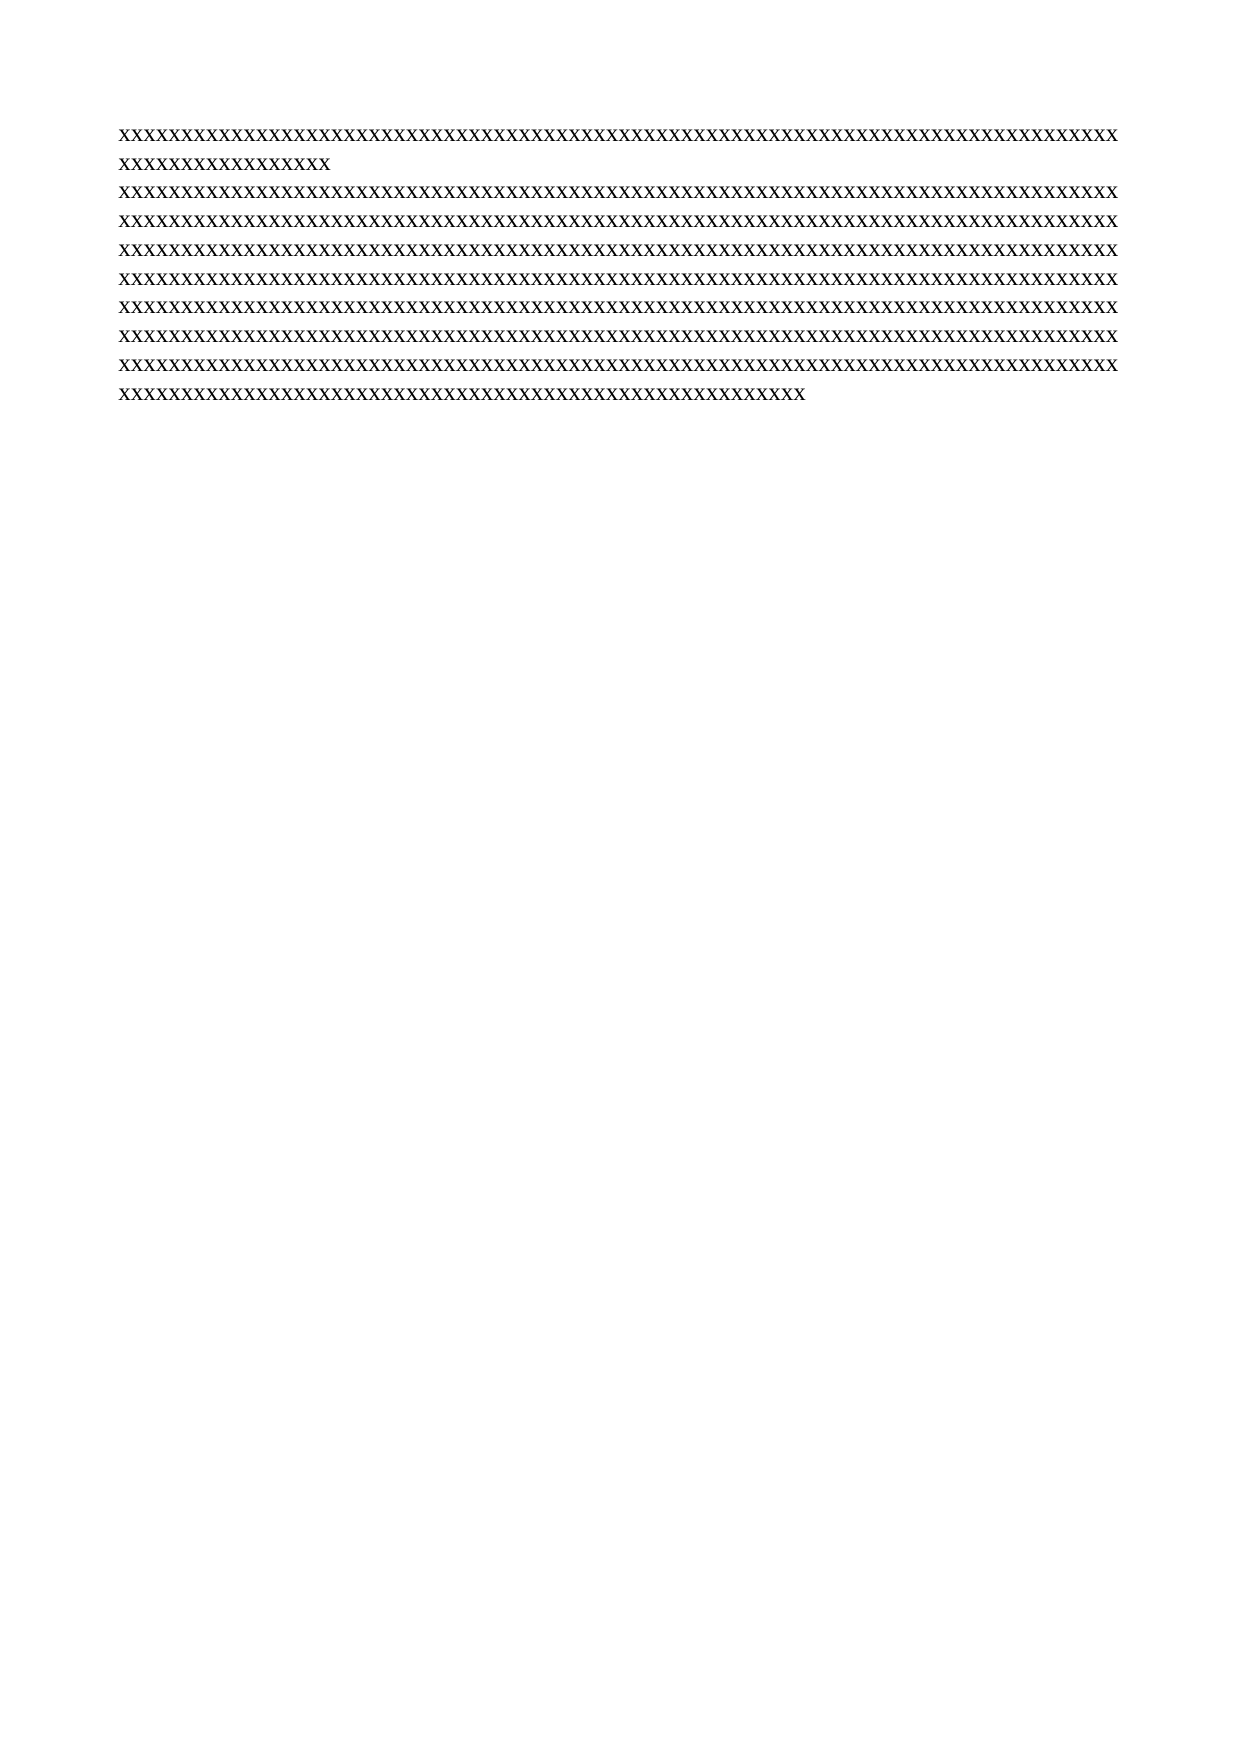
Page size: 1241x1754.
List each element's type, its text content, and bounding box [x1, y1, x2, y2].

text xxxxxxxxxxxxxxxxxxxxxxxxxxxxxxxxxxxxxxxxxxxxxxxxxxxxxxxxxxxxxxxxxxxxxxxxxxxxxxxxxxxxxxxxxxxxxxxxx [118, 118, 1122, 176]
text xxxxxxxxxxxxxxxxxxxxxxxxxxxxxxxxxxxxxxxxxxxxxxxxxxxxxxxxxxxxxxxxxxxxxxxxxxxxxxxxxxxxxxxxxxxxxxxxxxxxxxxxxxxxxxxxxxxxxxxxxxxxxxxxxxxxxxxxxxxxxxxxxxxxxxxxxxxxxxxxxxxxxxxxxxxxxxxxxxxxxxxxxxxxxxxxxxxxxxxxxxxxxxxxxxxxxxxxxxxxxxxxxxxxxxxxxxxxxxxxxxxxxxxxxxxxxxxxxxxxxxxxxxxxxxxxxxxxxxxxxxxxxxxxxxxxxxxxxxxxxxxxxxxxxxxxxxxxxxxxxxxxxxxxxxxxxxxxxxxxxxxxxxxxxxxxxxxxxxxxxxxxxxxxxxxxxxxxxxxxxxxxxxxxxxxxxxxxxxxxxxxxxxxxxxxxxxxxxxxxxxxxxxxxxxxxxxxxxxxxxxxxxxxxxxxxxxxxxxxxxxxxxxxxxxxxxxxxxxxxxxxxxxxxxxxxxxxxxxxxxxxxxxxxxxxxxxxxxxxxxxxxxxxxxxxxxxxxxxxxxxxxxxxxxxxxxxxxxxxxxxxxxxxxxxxxxxxxxxxxxxxxxxxxxxxxxxxxxxxxxxxxxxxxxxxxxxx [118, 176, 1122, 406]
